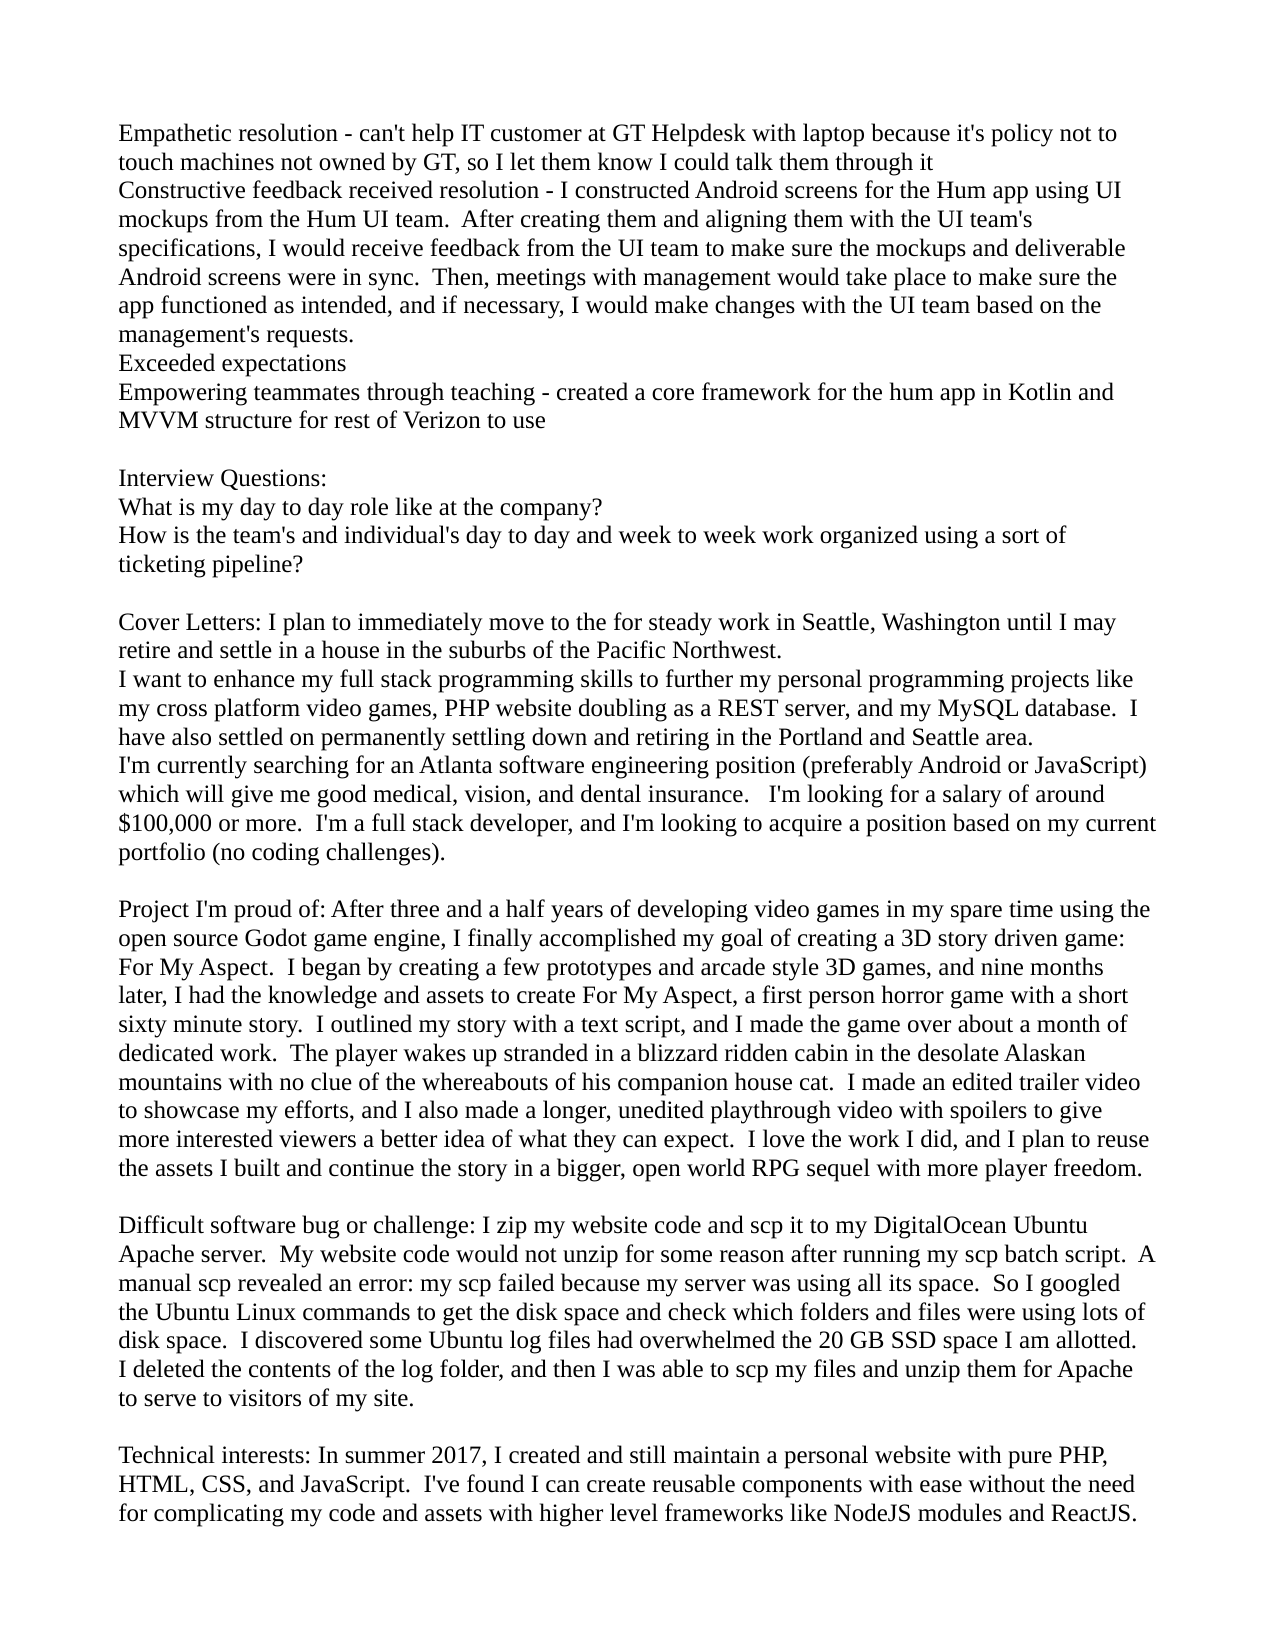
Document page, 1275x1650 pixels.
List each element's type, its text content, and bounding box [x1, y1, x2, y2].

text I'm currently searching for an Atlanta software engineering position (preferably Android or JavaScript) which will give me good medical, vision, and dental insurance. I'm looking for a salary of around $100,000 or more. I'm a full stack developer, and I'm looking to acquire a position based on my current portfolio (no coding challenges). [118, 751, 1157, 866]
text Exceeded expectations [118, 348, 1157, 377]
text Empowering teammates through teaching - created a core framework for the hum app in Kotlin and MVVM structure for rest of Verizon to use [118, 377, 1157, 434]
text What is my day to day role like at the company? [118, 492, 1157, 521]
text I want to enhance my full stack programming skills to further my personal programming projects like my cross platform video games, PHP website doubling as a REST server, and my MySQL database. I have also settled on permanently settling down and retiring in the Portland and Seattle area. [118, 664, 1157, 751]
text Cover Letters: I plan to immediately move to the for steady work in Seattle, Washington until I may retire and settle in a house in the suburbs of the Pacific Northwest. [118, 607, 1157, 664]
text Project I'm proud of: After three and a half years of developing video games in my spare time using the open source Godot game engine, I finally accomplished my goal of creating a 3D story driven game: For My Aspect. I began by creating a few prototypes and arcade style 3D games, and nine months later, I had the knowledge and assets to create For My Aspect, a first person horror game with a short sixty minute story. I outlined my story with a text script, and I made the game over about a month of dedicated work. The player wakes up stranded in a blizzard ridden cabin in the desolate Alaskan mountains with no clue of the whereabouts of his companion house cat. I made an edited trailer video to showcase my efforts, and I also made a longer, unedited playthrough video with spoilers to give more interested viewers a better idea of what they can expect. I love the work I did, and I plan to reuse the assets I built and continue the story in a bigger, open world RPG sequel with more player freedom. [118, 894, 1157, 1182]
text How is the team's and individual's day to day and week to week work organized using a sort of ticketing pipeline? [118, 521, 1157, 578]
text Technical interests: In summer 2017, I created and still maintain a personal website with pure PHP, HTML, CSS, and JavaScript. I've found I can create reusable components with ease without the need for complicating my code and assets with higher level frameworks like NodeJS modules and ReactJS. [118, 1441, 1157, 1527]
text Constructive feedback received resolution - I constructed Android screens for the Hum app using UI mockups from the Hum UI team. After creating them and aligning them with the UI team's specifications, I would receive feedback from the UI team to make sure the mockups and deliverable Android screens were in sync. Then, meetings with management would take place to make sure the app functioned as intended, and if necessary, I would make changes with the UI team based on the management's requests. [118, 176, 1157, 348]
text Interview Questions: [118, 463, 1157, 492]
text Difficult software bug or challenge: I zip my website code and scp it to my DigitalOcean Ubuntu Apache server. My website code would not unzip for some reason after running my scp batch script. A manual scp revealed an error: my scp failed because my server was using all its space. So I googled the Ubuntu Linux commands to get the disk space and check which folders and files were using lots of disk space. I discovered some Ubuntu log files had overwhelmed the 20 GB SSD space I am allotted. I deleted the contents of the log folder, and then I was able to scp my files and unzip them for Apache to serve to visitors of my site. [118, 1211, 1157, 1412]
text Empathetic resolution - can't help IT customer at GT Helpdesk with laptop because it's policy not to touch machines not owned by GT, so I let them know I could talk them through it [118, 118, 1157, 176]
